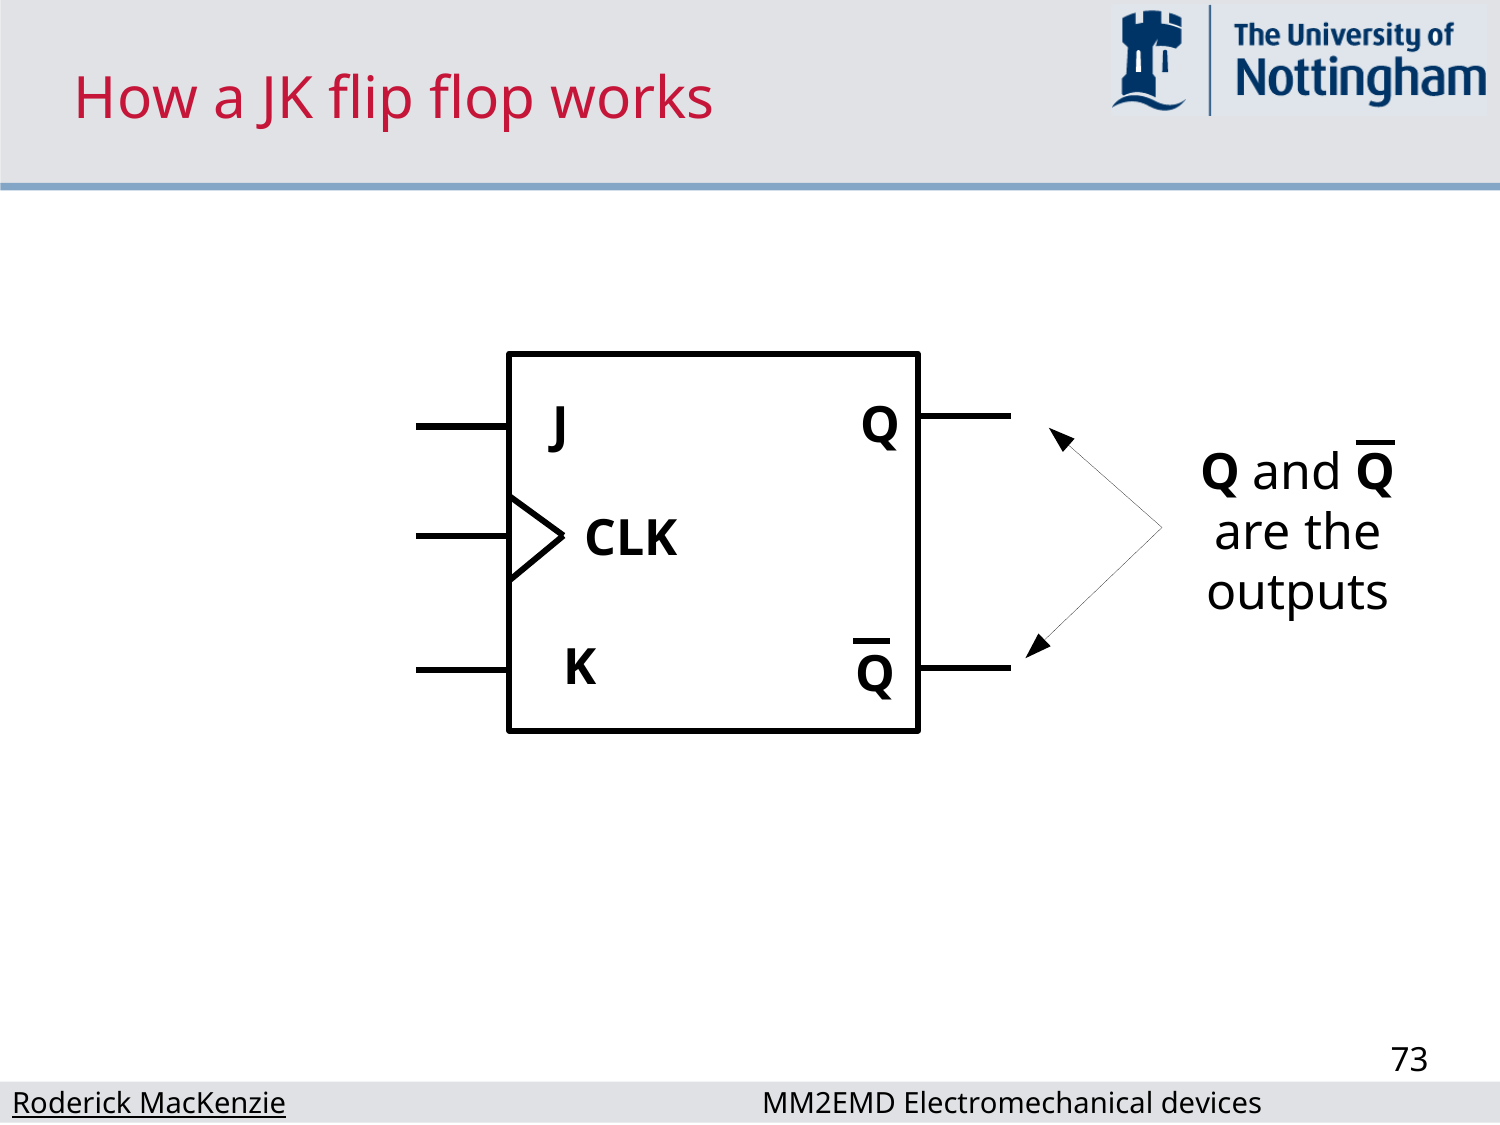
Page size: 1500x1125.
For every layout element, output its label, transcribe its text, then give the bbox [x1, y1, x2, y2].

text_box [1375, 1030, 1500, 1101]
text_box Q [845, 385, 913, 461]
text_box Q and Q are the outputs [1185, 431, 1446, 707]
text_box Q [840, 634, 907, 709]
title How a JK flip flop works [59, 43, 1128, 148]
text_box K [549, 626, 613, 702]
text_box [509, 501, 557, 575]
text_box J [538, 385, 583, 461]
text_box CLK [569, 498, 727, 633]
text_box [509, 353, 918, 731]
picture [1111, 4, 1487, 116]
